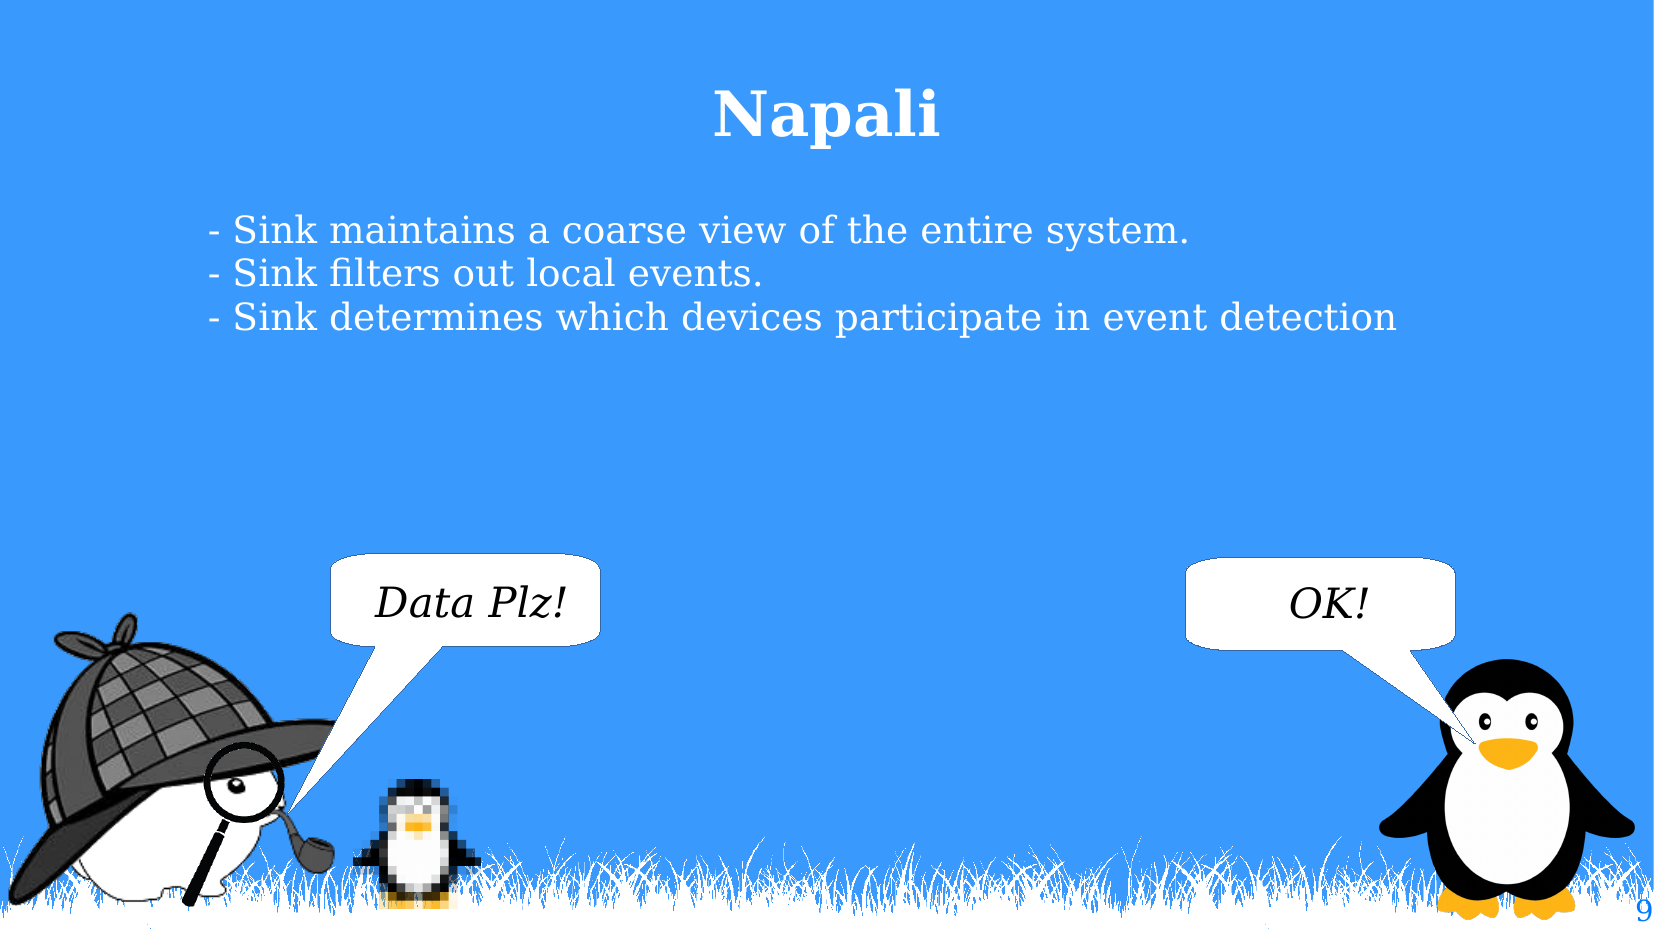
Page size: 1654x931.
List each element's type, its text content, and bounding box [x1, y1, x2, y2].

text_box [1185, 557, 1476, 744]
picture [0, 0, 1654, 931]
text_box - Sink maintains a coarse view of the entire system. - Sink filters out local events. - Sink determines which devices participate in event detection [193, 201, 1469, 391]
text_box OK! [1274, 572, 1654, 636]
title [82, 37, 1571, 193]
text_box [285, 553, 601, 816]
text_box Data Plz! [360, 571, 781, 636]
